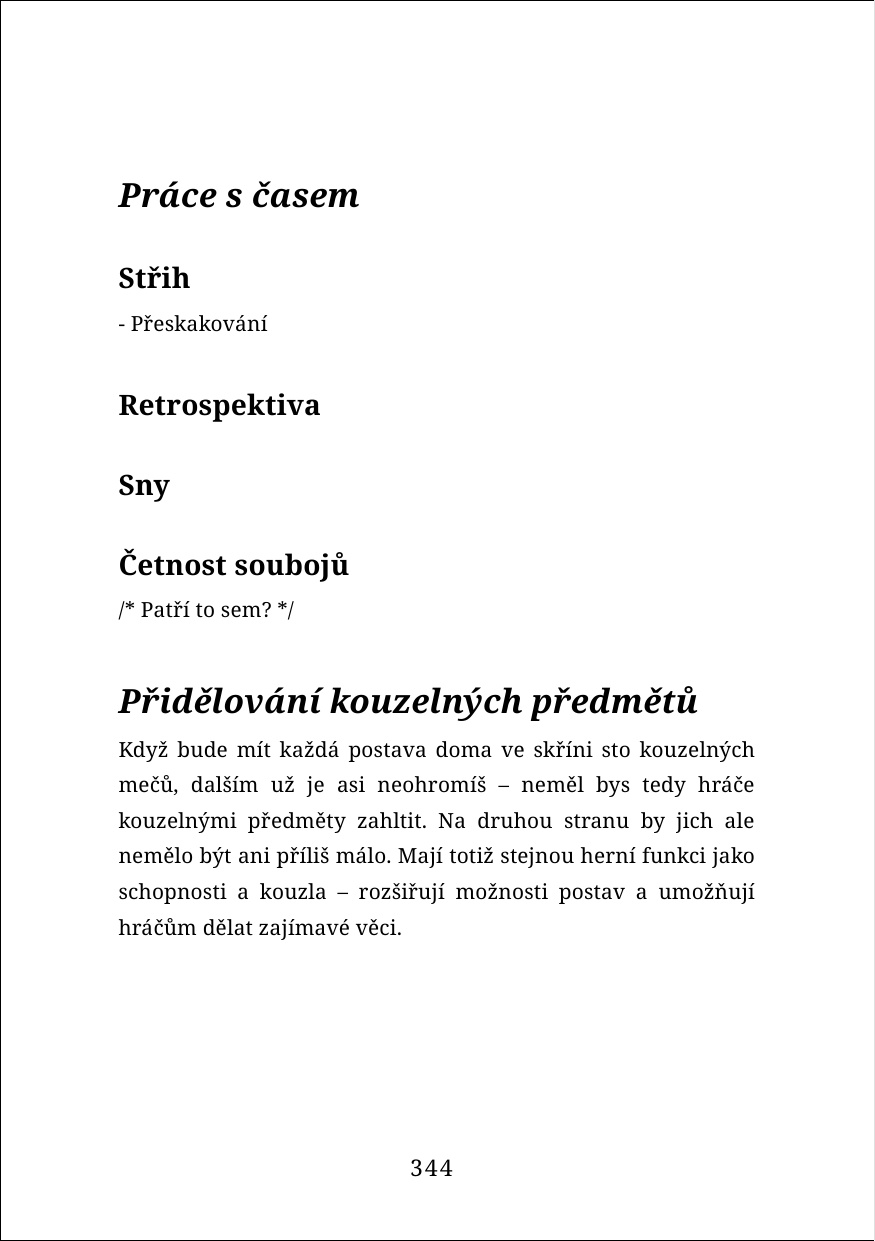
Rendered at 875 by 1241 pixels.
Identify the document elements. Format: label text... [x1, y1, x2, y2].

subtitle Práce s časem [118, 172, 756, 217]
subtitle Přidělování kouzelných předmětů [118, 678, 756, 723]
subtitle Střih [118, 258, 756, 297]
subtitle Retrospektiva [118, 386, 756, 424]
text /* Patří to sem? */ [118, 595, 756, 623]
text Když bude mít každá postava doma ve skříni sto kouzelných mečů, dalším už je asi neohromíš – neměl bys tedy hráče kouzelnými předměty zahltit. Na druhou stranu by jich ale nemělo být ani příliš málo. Mají totiž stejnou herní funkci jako schopnosti a kouzla – rozšiřují možnosti postav a umožňují hráčům dělat zajímavé věci. [118, 735, 756, 941]
text - Přeskakování [118, 309, 756, 337]
subtitle Sny [118, 465, 756, 503]
subtitle Četnost soubojů [118, 545, 756, 583]
